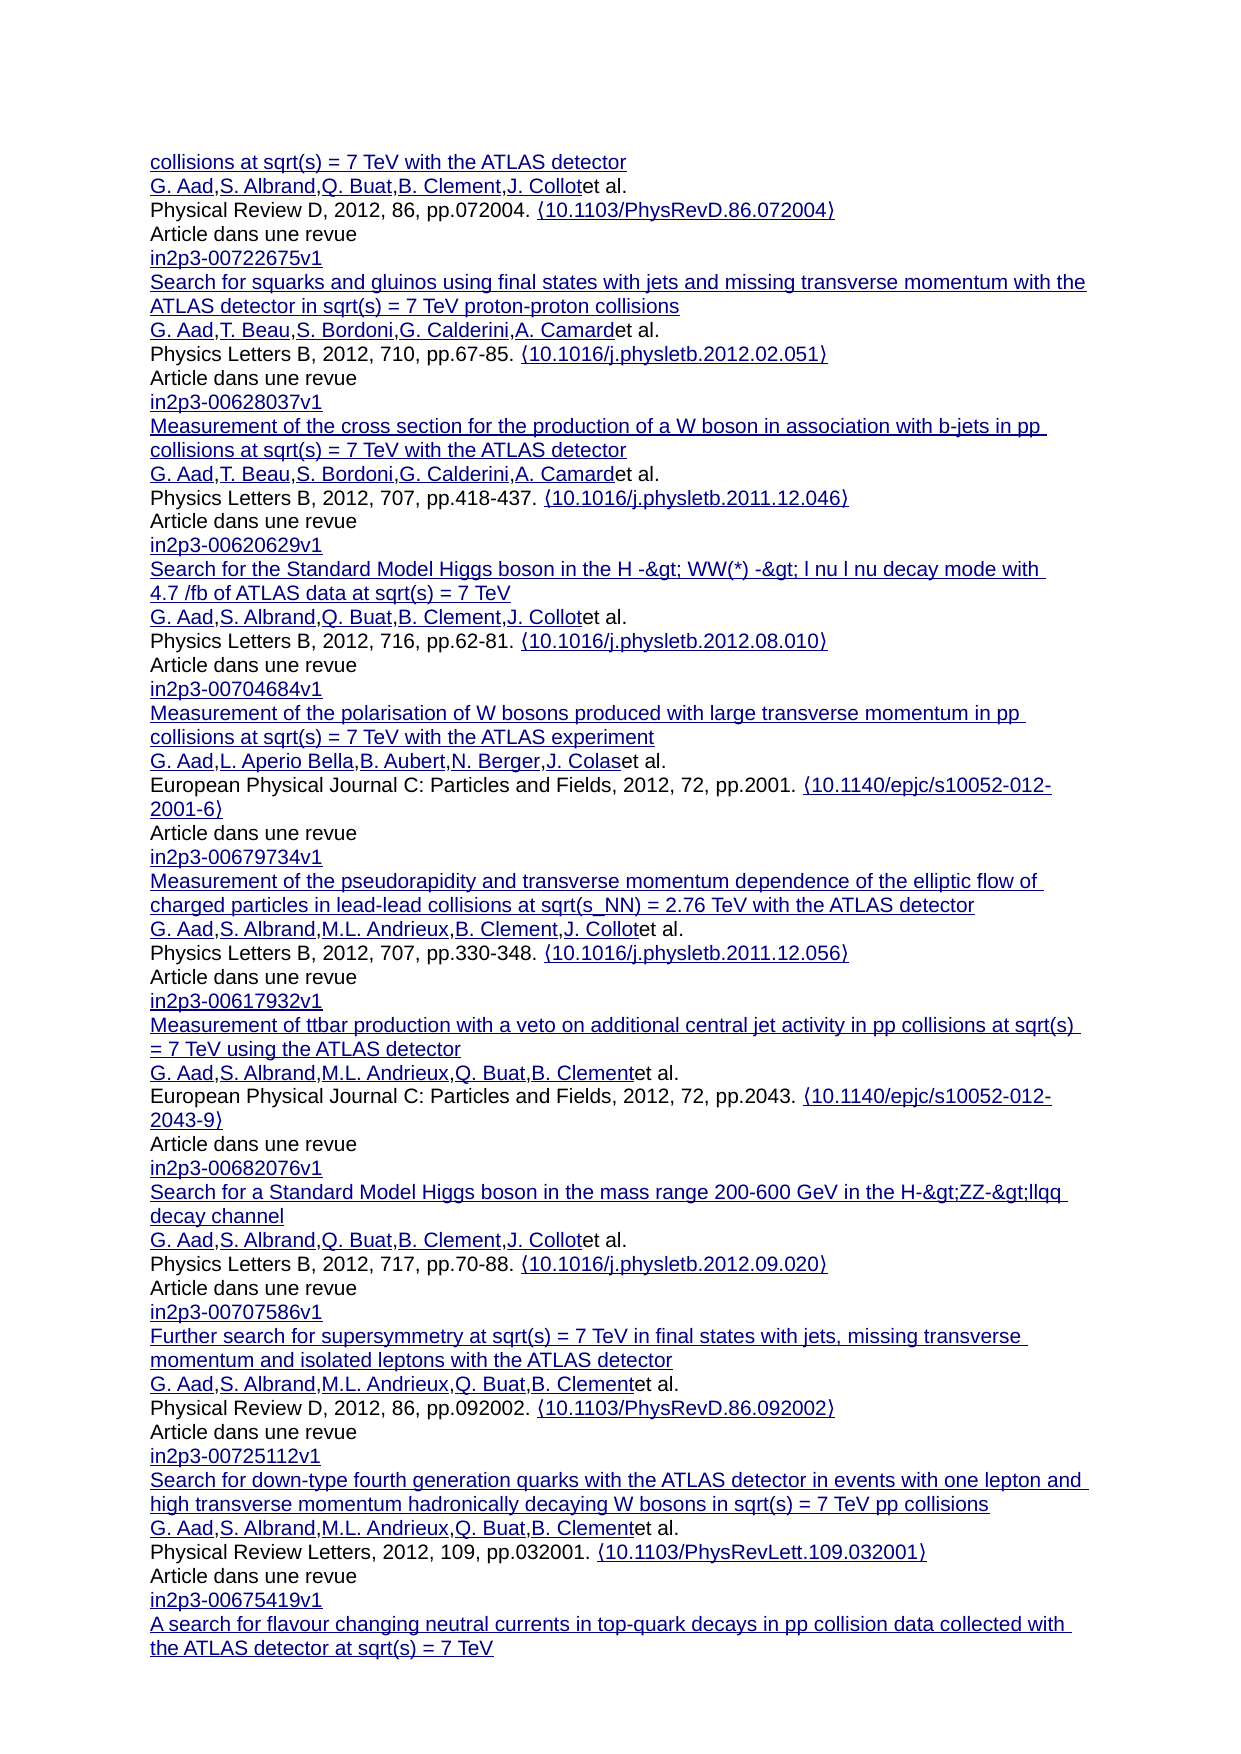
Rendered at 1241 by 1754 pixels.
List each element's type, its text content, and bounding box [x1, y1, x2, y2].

table_cell Measurement of the pseudorapidity and transverse momentum dependence of the elliptic flow of charged particles in lead-lead collisions at sqrt(s_NN) = 2.76 TeV with the ATLAS detector G. Aad,S. Albrand,M.L. Andrieux,B. Clement,J. Collotet al. Physics Letters B, 2012, 707, pp.330-348. ⟨10.1016/j.physletb.2011.12.056⟩ Article dans une revue in2p3-00617932v1 [150, 869, 1090, 1012]
table_cell Measurement of the cross section for the production of a W boson in association with b-jets in pp collisions at sqrt(s) = 7 TeV with the ATLAS detector G. Aad,T. Beau,S. Bordoni,G. Calderini,A. Camardet al. Physics Letters B, 2012, 707, pp.418-437. ⟨10.1016/j.physletb.2011.12.046⟩ Article dans une revue in2p3-00620629v1 [150, 414, 1090, 557]
table_cell Search for the Standard Model Higgs boson in the H -&gt; WW(*) -&gt; l nu l nu decay mode with 4.7 /fb of ATLAS data at sqrt(s) = 7 TeV G. Aad,S. Albrand,Q. Buat,B. Clement,J. Collotet al. Physics Letters B, 2012, 716, pp.62-81. ⟨10.1016/j.physletb.2012.08.010⟩ Article dans une revue in2p3-00704684v1 [150, 557, 1090, 701]
table_cell Search for down-type fourth generation quarks with the ATLAS detector in events with one lepton and high transverse momentum hadronically decaying W bosons in sqrt(s) = 7 TeV pp collisions G. Aad,S. Albrand,M.L. Andrieux,Q. Buat,B. Clementet al. Physical Review Letters, 2012, 109, pp.032001. ⟨10.1103/PhysRevLett.109.032001⟩ Article dans une revue in2p3-00675419v1 [150, 1468, 1090, 1611]
table_cell A search for flavour changing neutral currents in top-quark decays in pp collision data collected with the ATLAS detector at sqrt(s) = 7 TeV [150, 1611, 1090, 1659]
table_cell Measurement of ttbar production with a veto on additional central jet activity in pp collisions at sqrt(s) = 7 TeV using the ATLAS detector G. Aad,S. Albrand,M.L. Andrieux,Q. Buat,B. Clementet al. European Physical Journal C: Particles and Fields, 2012, 72, pp.2043. ⟨10.1140/epjc/s10052-012-2043-9⟩ Article dans une revue in2p3-00682076v1 [150, 1013, 1090, 1180]
table_cell Search for a Standard Model Higgs boson in the mass range 200-600 GeV in the H-&gt;ZZ-&gt;llqq decay channel G. Aad,S. Albrand,Q. Buat,B. Clement,J. Collotet al. Physics Letters B, 2012, 717, pp.70-88. ⟨10.1016/j.physletb.2012.09.020⟩ Article dans une revue in2p3-00707586v1 [150, 1180, 1090, 1324]
table_cell Measurement of the polarisation of W bosons produced with large transverse momentum in pp collisions at sqrt(s) = 7 TeV with the ATLAS experiment G. Aad,L. Aperio Bella,B. Aubert,N. Berger,J. Colaset al. European Physical Journal C: Particles and Fields, 2012, 72, pp.2001. ⟨10.1140/epjc/s10052-012-2001-6⟩ Article dans une revue in2p3-00679734v1 [150, 701, 1090, 869]
table_cell Search for squarks and gluinos using final states with jets and missing transverse momentum with the ATLAS detector in sqrt(s) = 7 TeV proton-proton collisions G. Aad,T. Beau,S. Bordoni,G. Calderini,A. Camardet al. Physics Letters B, 2012, 710, pp.67-85. ⟨10.1016/j.physletb.2012.02.051⟩ Article dans une revue in2p3-00628037v1 [150, 270, 1090, 413]
table_cell Further search for supersymmetry at sqrt(s) = 7 TeV in final states with jets, missing transverse momentum and isolated leptons with the ATLAS detector G. Aad,S. Albrand,M.L. Andrieux,Q. Buat,B. Clementet al. Physical Review D, 2012, 86, pp.092002. ⟨10.1103/PhysRevD.86.092002⟩ Article dans une revue in2p3-00725112v1 [150, 1324, 1090, 1468]
table_cell collisions at sqrt(s) = 7 TeV with the ATLAS detector G. Aad,S. Albrand,Q. Buat,B. Clement,J. Collotet al. Physical Review D, 2012, 86, pp.072004. ⟨10.1103/PhysRevD.86.072004⟩ Article dans une revue in2p3-00722675v1 [150, 150, 1090, 270]
